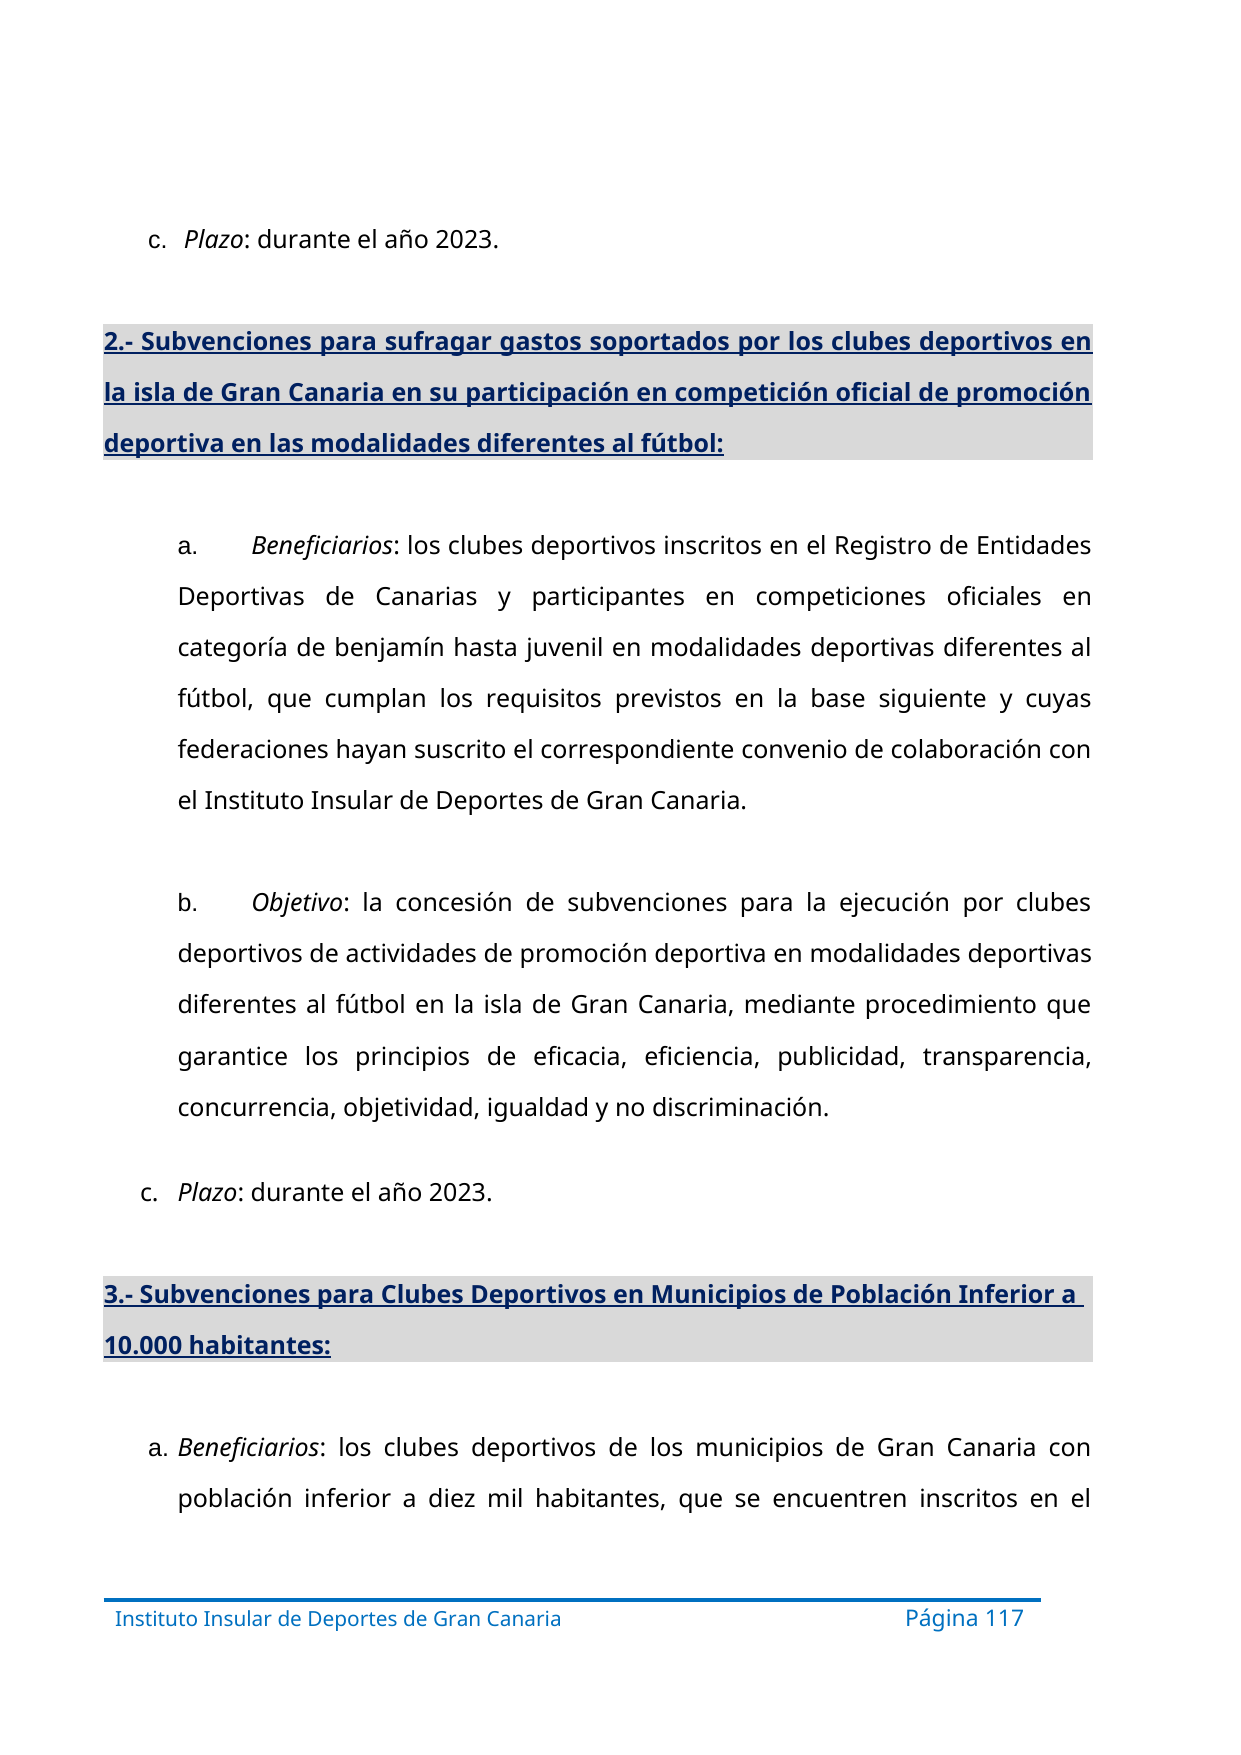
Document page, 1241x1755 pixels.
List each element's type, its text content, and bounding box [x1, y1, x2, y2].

text c. Plazo: durante el año 2023. [140, 1174, 1093, 1208]
text la isla de Gran Canaria en su participación en competición oficial de promoción deportiva en las modalidades diferentes al fútbol: [103, 353, 1093, 460]
text 3.- Subvenciones para Clubes Deportivos en Municipios de Población Inferior a 10.000 habitantes: [103, 1276, 1093, 1362]
list Beneficiarios: los clubes deportivos de los municipios de Gran Canaria con población inferior a diez mil habitantes, que se encuentren inscritos en el [148, 1429, 1093, 1515]
text 2.- Subvenciones para sufragar gastos soportados por los clubes deportivos en [103, 324, 1093, 352]
list Beneficiarios: los clubes deportivos inscritos en el Registro de Entidades Deportivas de Canarias y participantes en competiciones oficiales en categoría de benjamín hasta juvenil en modalidades deportivas diferentes al fútbol, que cumplan los requisitos previstos en la base siguiente y cuyas federaciones hayan suscrito el correspondiente convenio de colaboración con el Instituto Insular de Deportes de Gran Canaria. [177, 528, 1093, 817]
list Objetivo: la concesión de subvenciones para la ejecución por clubes deportivos de actividades de promoción deportiva en modalidades deportivas diferentes al fútbol en la isla de Gran Canaria, mediante procedimiento que garantice los principios de eficacia, eficiencia, publicidad, transparencia, concurrencia, objetividad, igualdad y no discriminación. [177, 885, 1093, 1123]
list Plazo: durante el año 2023. [148, 222, 1093, 256]
